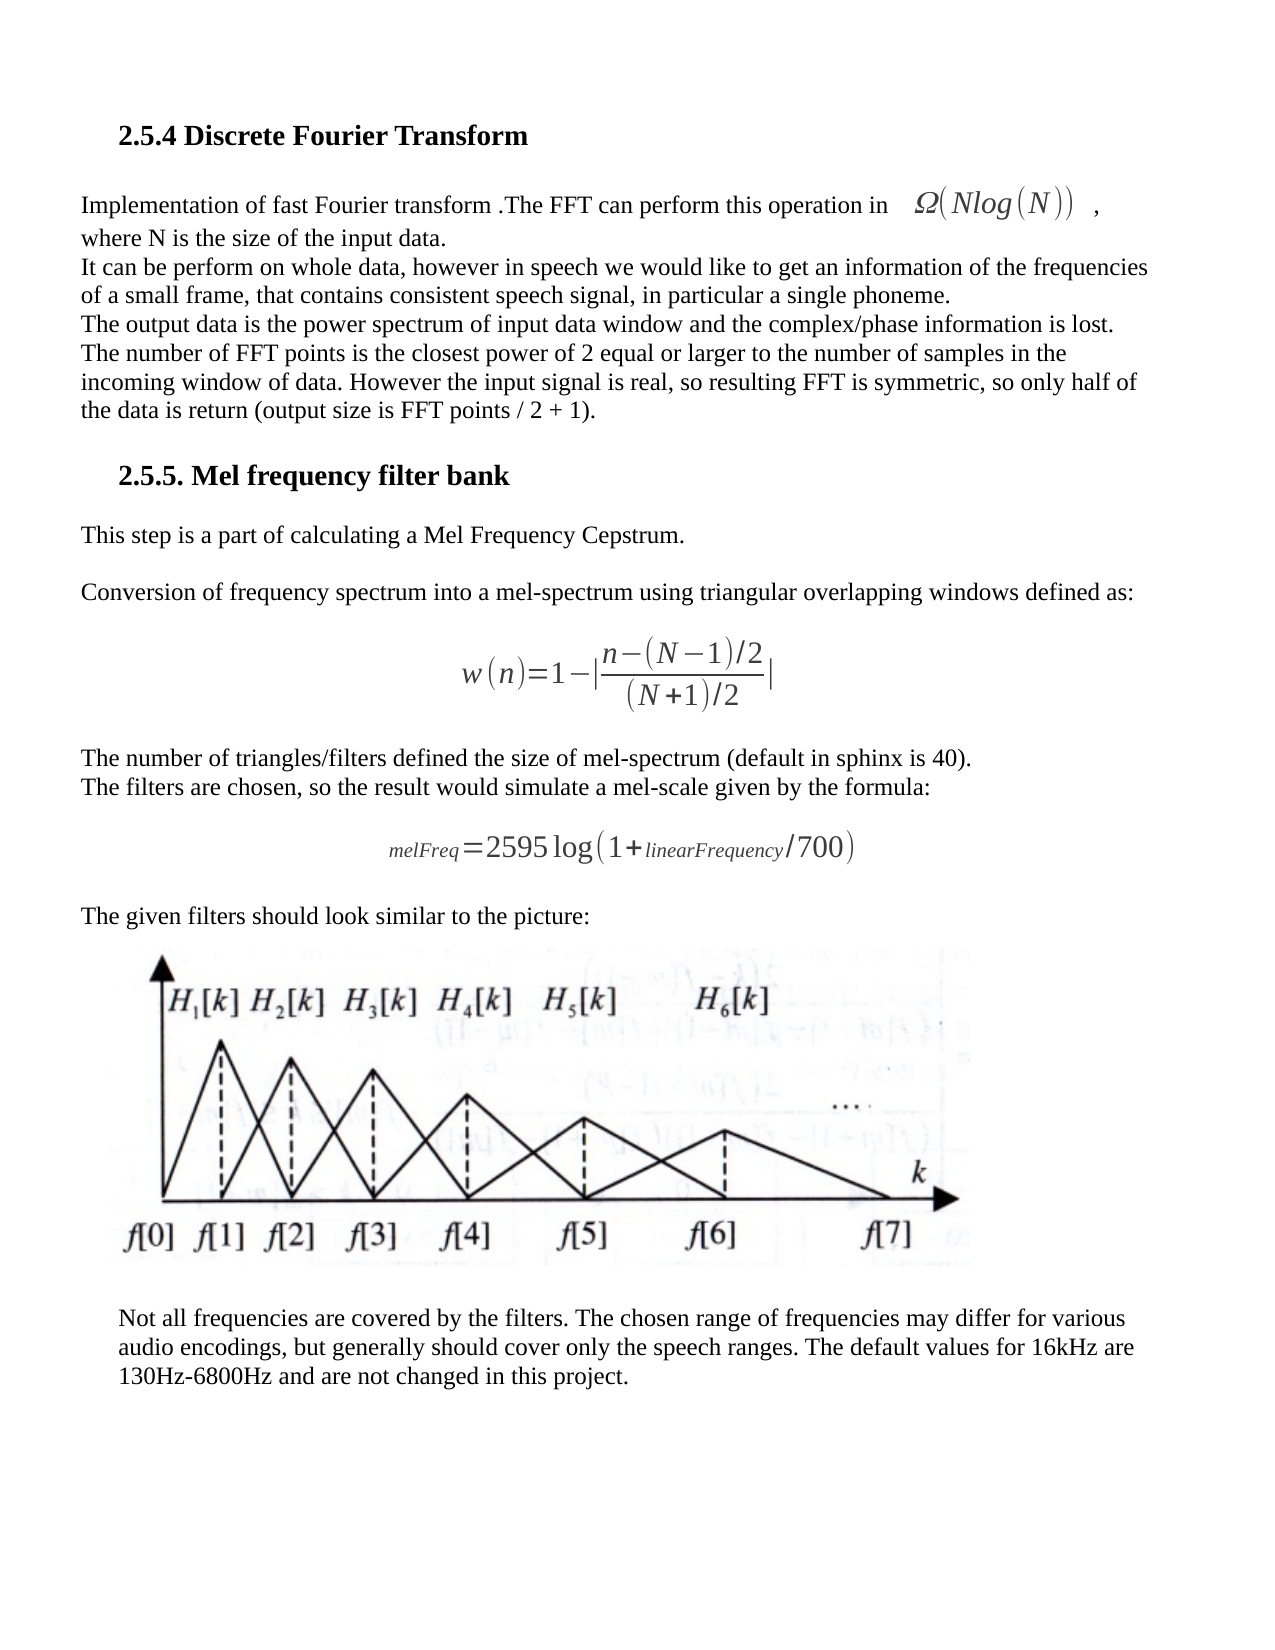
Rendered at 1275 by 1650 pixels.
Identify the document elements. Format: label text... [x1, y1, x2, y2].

text Conversion of frequency spectrum into a mel-spectrum using triangular overlapping windows defined as: [81, 577, 1157, 606]
text This step is a part of calculating a Mel Frequency Cepstrum. [81, 520, 1157, 549]
text The number of FFT points is the closest power of 2 equal or larger to the number of samples in the incoming window of data. However the input signal is real, so resulting FFT is symmetric, so only half of the data is return (output size is FFT points / 2 + 1). [81, 338, 1157, 424]
text The output data is the power spectrum of input data window and the complex/phase information is lost. [81, 309, 1157, 338]
text where N is the size of the input data. [81, 223, 1157, 252]
text Not all frequencies are covered by the filters. The chosen range of frequencies may differ for various audio encodings, but generally should cover only the speech ranges. The default values for 16kHz are 130Hz-6800Hz and are not changed in this project. [118, 1303, 1157, 1389]
text The given filters should look similar to the picture: [81, 901, 1157, 929]
text Implementation of fast Fourier transform .The FFT can perform this operation in , [81, 185, 1157, 223]
picture [109, 948, 971, 1267]
text The number of triangles/filters defined the size of mel-spectrum (default in sphinx is 40). [81, 743, 1157, 772]
list 2.5.4 Discrete Fourier Transform [81, 118, 1157, 152]
text It can be perform on whole data, however in speech we would like to get an information of the frequencies [81, 252, 1157, 280]
text of a small frame, that contains consistent speech signal, in particular a single phoneme. [81, 280, 1157, 309]
text The filters are chosen, so the result would simulate a mel-scale given by the formula: [81, 772, 1157, 801]
list 2.5.5. Mel frequency filter bank [81, 458, 1157, 491]
